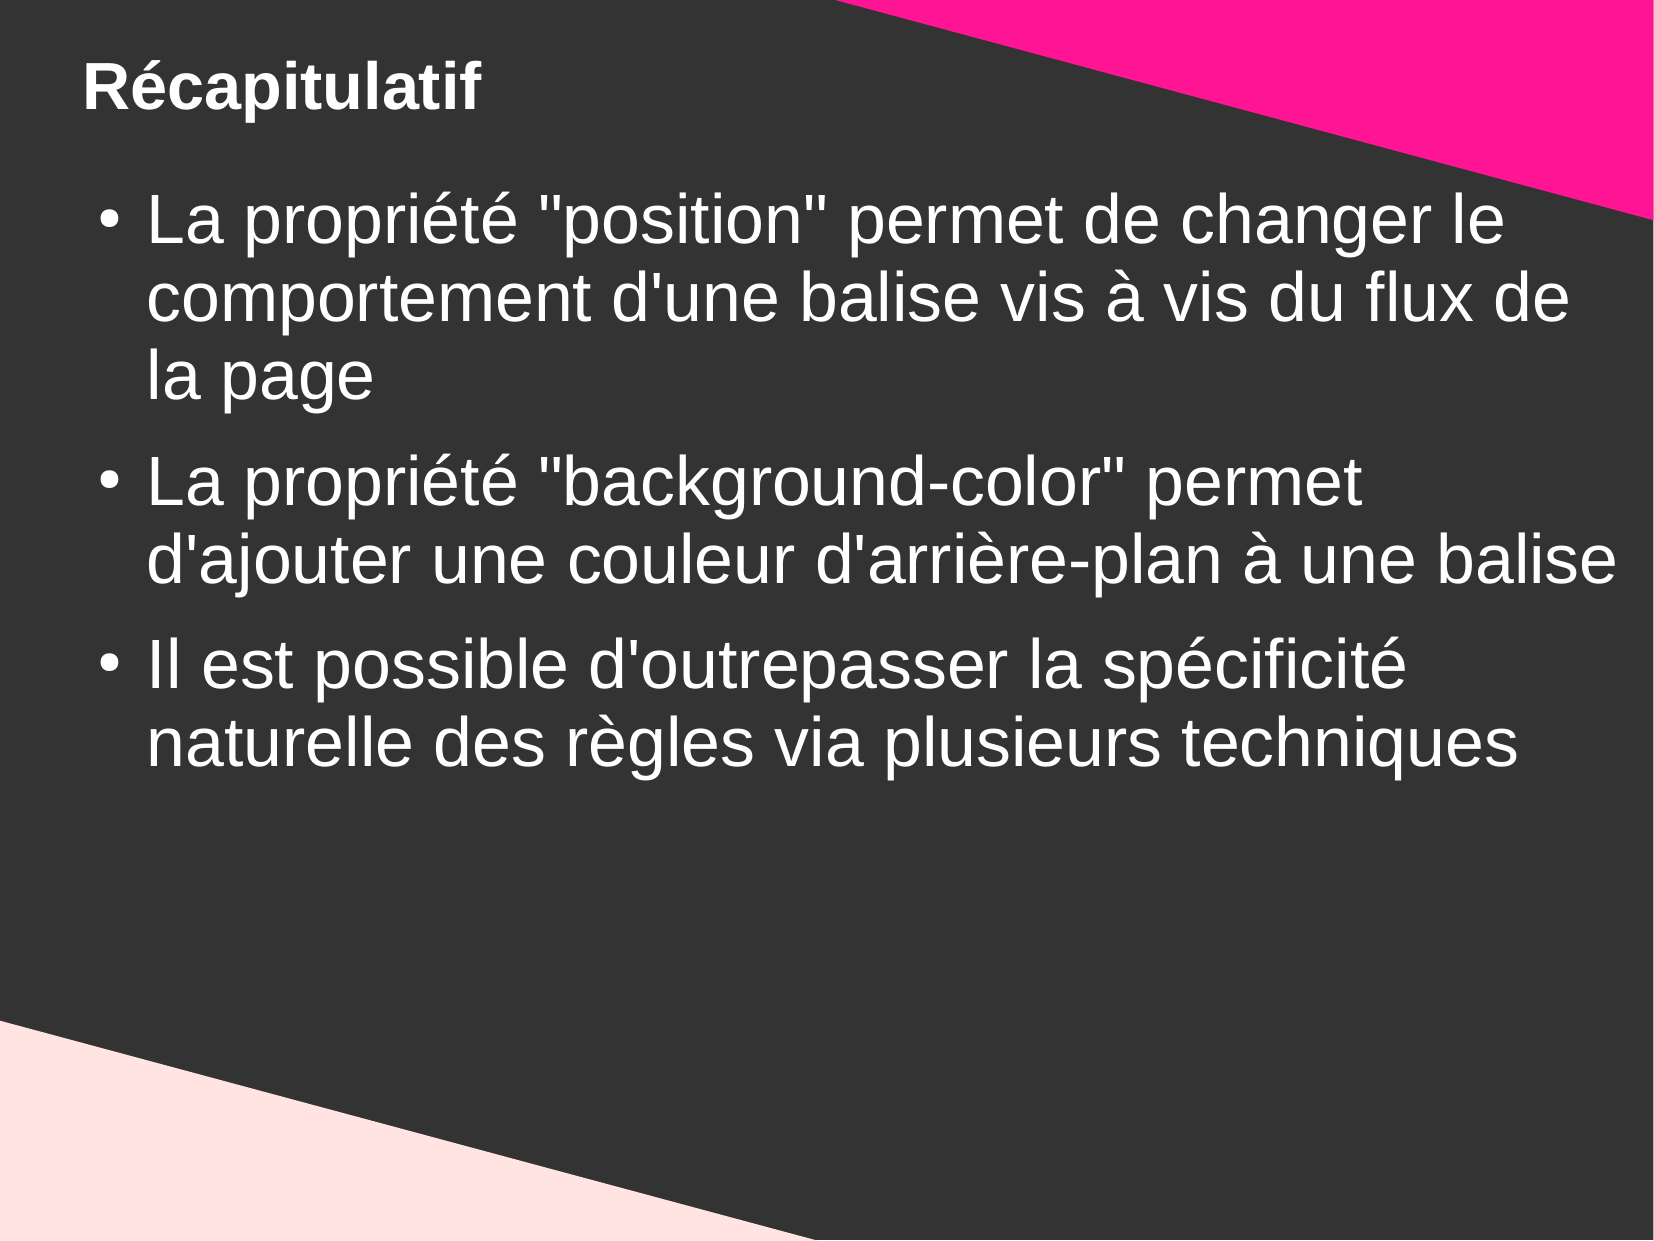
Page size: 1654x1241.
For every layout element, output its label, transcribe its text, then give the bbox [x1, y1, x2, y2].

text_box [0, 1020, 819, 1241]
text_box [835, 0, 1654, 221]
title Récapitulatif [82, 49, 1571, 162]
list La propriété "position" permet de changer le comportement d'une balise vis à vis du flux de la page La propriété "background-color" permet d'ajouter une couleur d'arrière-plan à une balise Il est possible d'outrepasser la spécificité naturelle des règles via plusieurs techniques [80, 180, 1620, 900]
